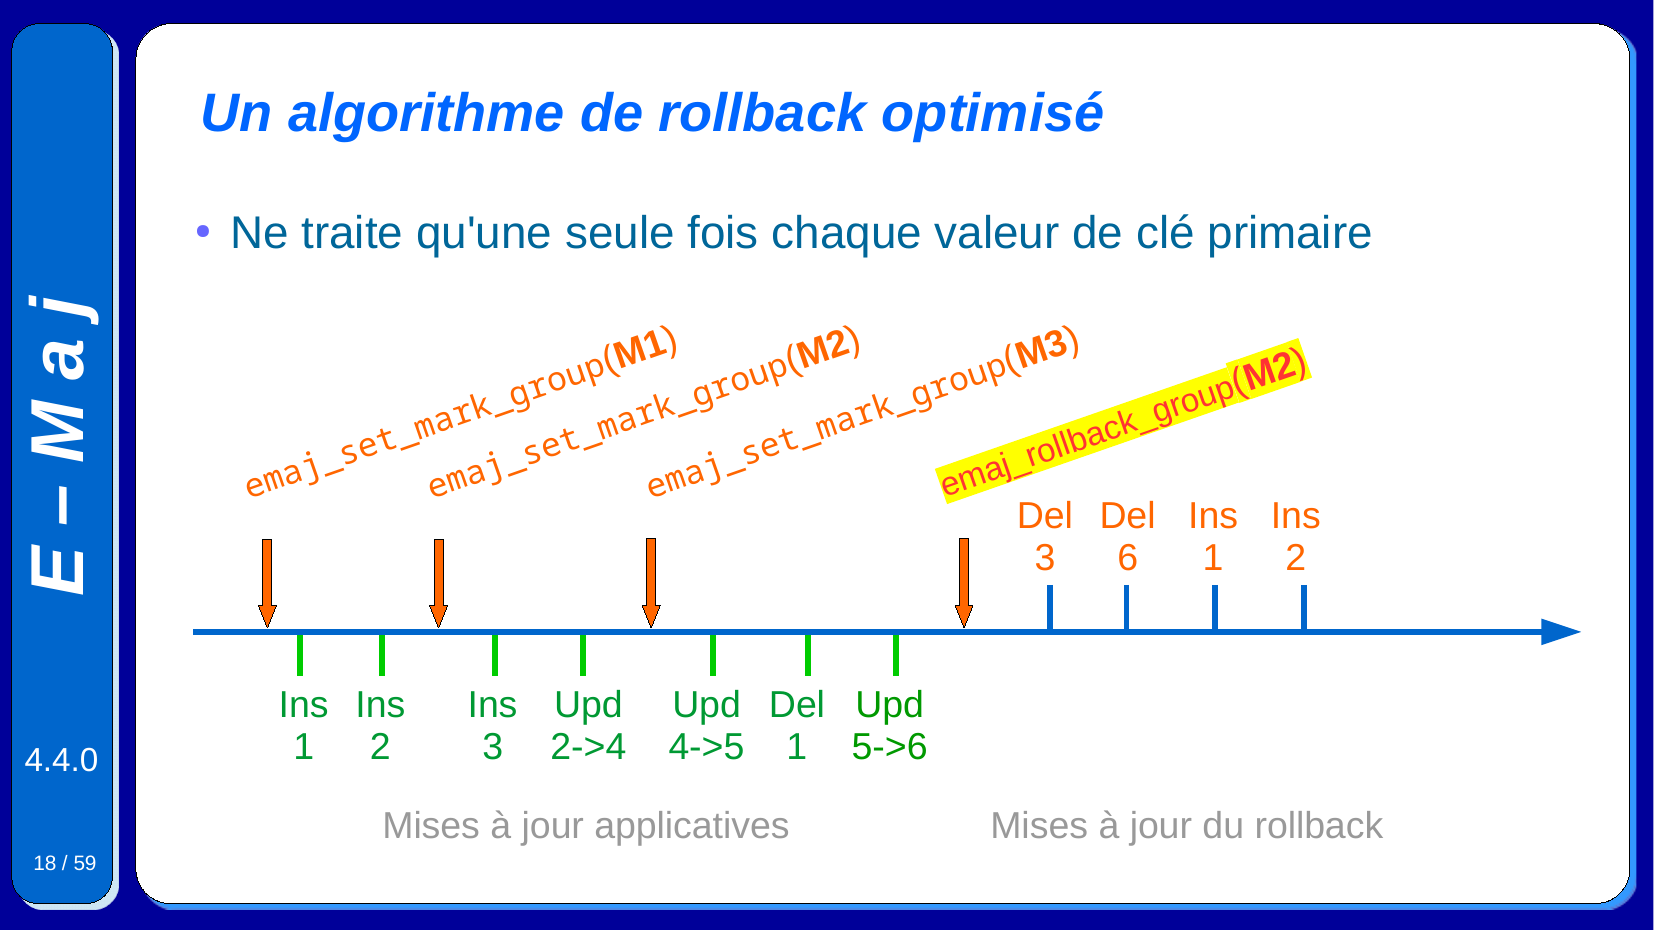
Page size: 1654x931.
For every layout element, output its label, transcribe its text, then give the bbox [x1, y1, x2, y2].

text_box emaj_set_mark_group(M3) [622, 302, 1105, 530]
text_box emaj_set_mark_group(M2) [403, 302, 887, 530]
text_box Ins 1 [263, 676, 340, 777]
list Ne traite qu'une seule fois chaque valeur de clé primaire [177, 206, 1587, 827]
text_box Ins 2 [1256, 487, 1347, 588]
text_box [258, 539, 277, 628]
text_box Ins 1 [1187, 487, 1256, 588]
text_box Del 1 [779, 676, 836, 777]
title Un algorithme de rollback optimisé [200, 34, 1575, 191]
text_box Upd 4->5 [653, 676, 779, 777]
text_box [642, 538, 661, 628]
text_box Ins 2 [340, 676, 432, 777]
text_box [429, 539, 448, 628]
text_box Del 3 [1002, 487, 1084, 588]
text_box Mises à jour applicatives [367, 796, 805, 854]
text_box Upd 5->6 [836, 676, 962, 777]
text_box [955, 538, 973, 628]
text_box Ins 3 [452, 676, 535, 777]
text_box Upd 2->4 [535, 676, 653, 777]
text_box Mises à jour du rollback [975, 796, 1399, 854]
text_box Del 6 [1084, 487, 1187, 588]
text_box emaj_rollback_group(M2) [917, 313, 1369, 530]
text_box emaj_set_mark_group(M1) [220, 302, 700, 530]
